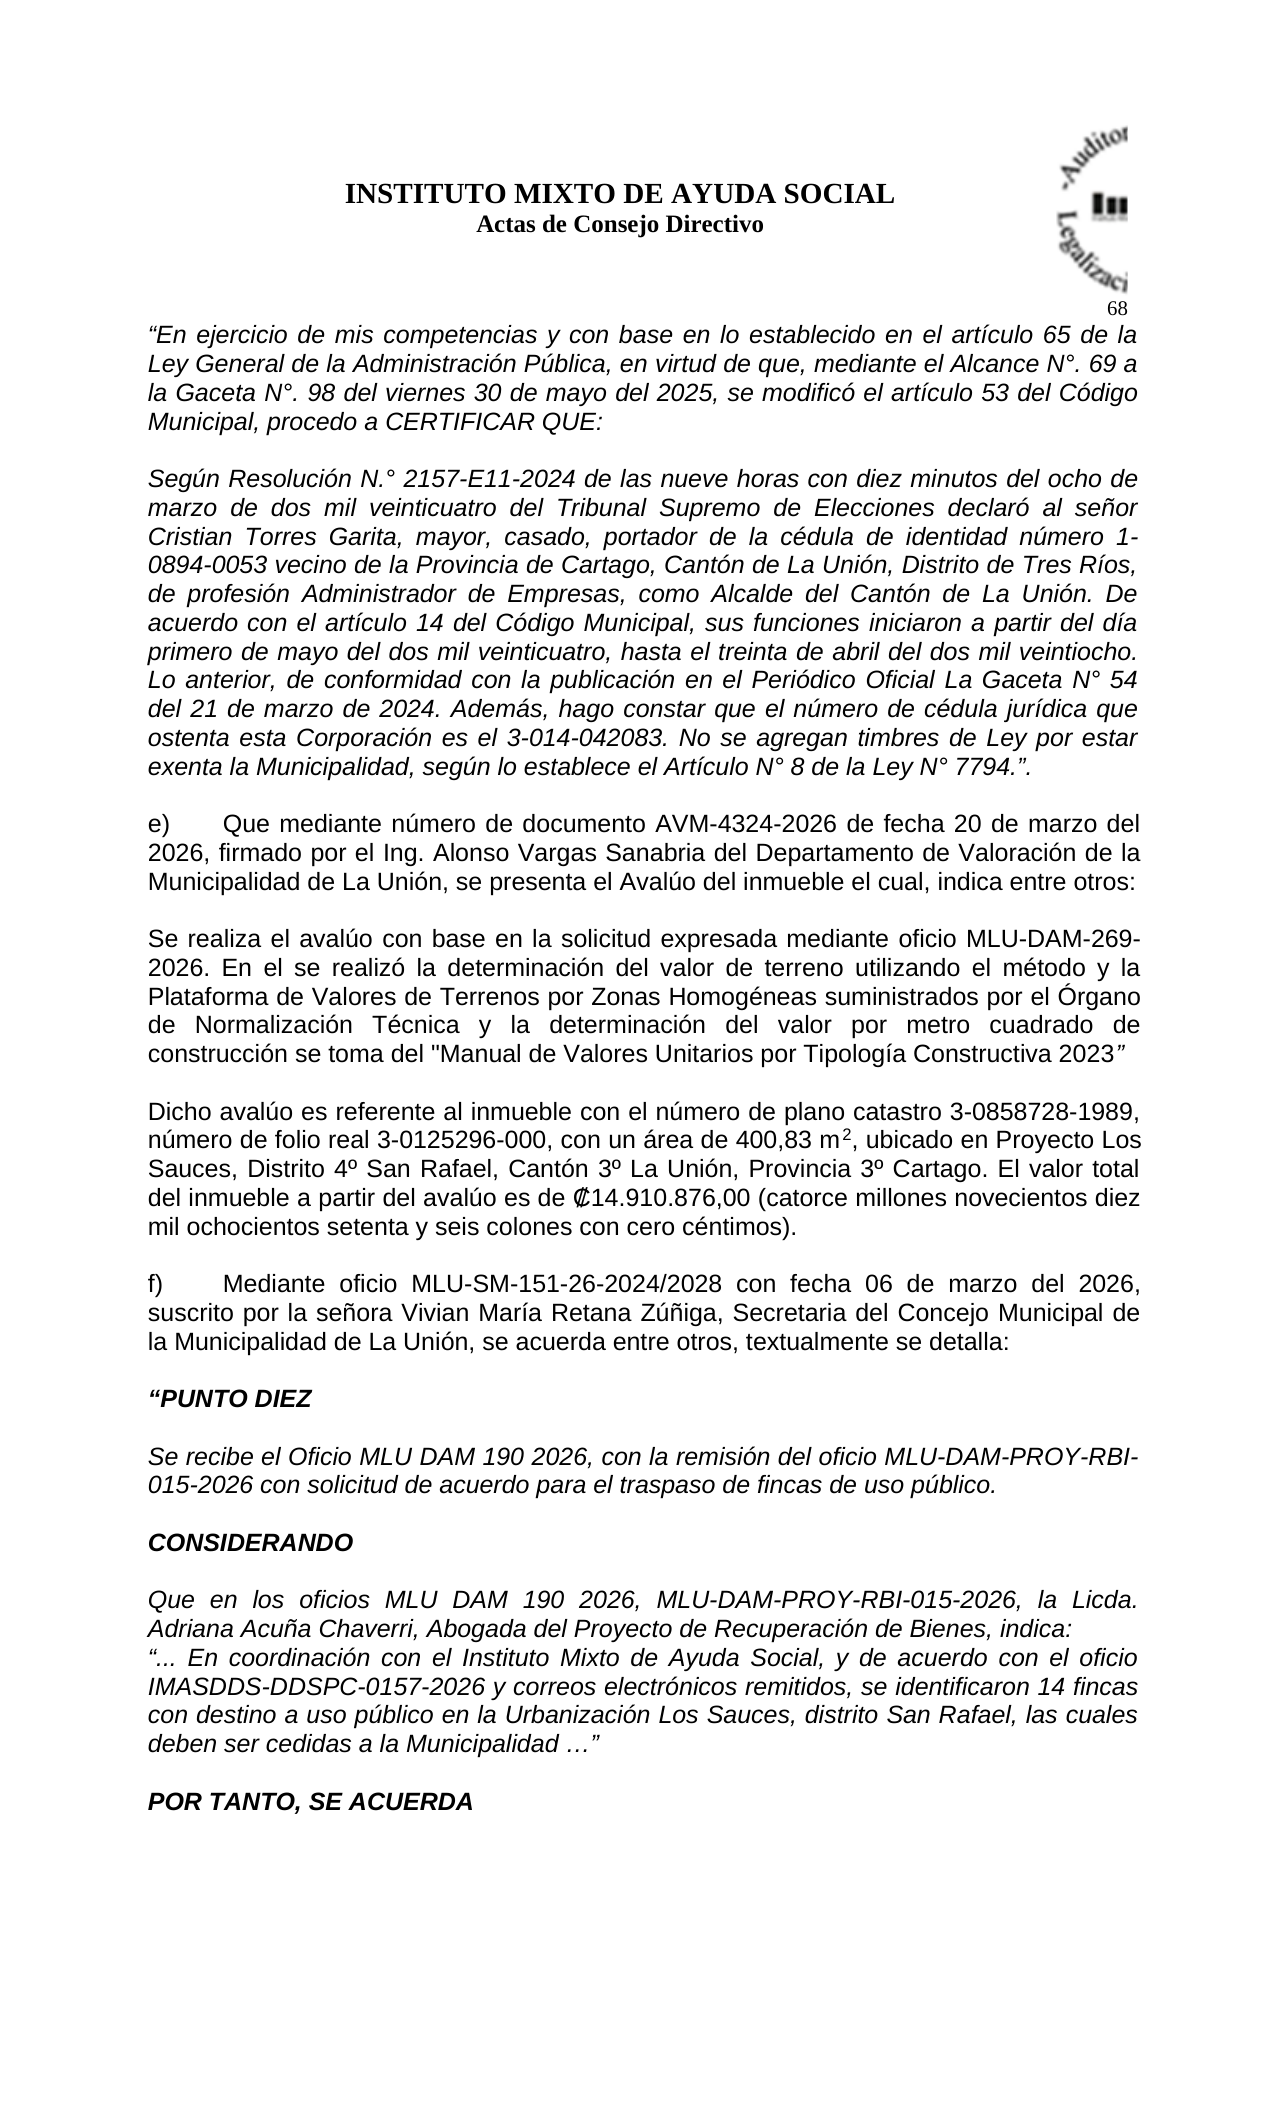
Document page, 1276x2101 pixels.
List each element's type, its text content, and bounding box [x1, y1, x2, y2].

list CONSIDERANDO [148, 1528, 1142, 1557]
list “PUNTO DIEZ [148, 1384, 1142, 1413]
list Según Resolución N.° 2157-E11-2024 de las nueve horas con diez minutos del ocho de marzo de dos mil veinticuatro del Tribunal Supremo de Elecciones declaró al señor Cristian Torres Garita, mayor, casado, portador de la cédula de identidad número 1-0894-0053 vecino de la Provincia de Cartago, Cantón de La Unión, Distrito de Tres Ríos, de profesión Administrador de Empresas, como Alcalde del Cantón de La Unión. De acuerdo con el artículo 14 del Código Municipal, sus funciones iniciaron a partir del día primero de mayo del dos mil veinticuatro, hasta el treinta de abril del dos mil veintiocho. Lo anterior, de conformidad con la publicación en el Periódico Oficial La Gaceta N° 54 del 21 de marzo de 2024. Además, hago constar que el número de cédula jurídica que ostenta esta Corporación es el 3-014-042083. No se agregan timbres de Ley por estar exenta la Municipalidad, según lo establece el Artículo N° 8 de la Ley N° 7794.”. [148, 464, 1142, 780]
list Mediante oficio MLU-SM-151-26-2024/2028 con fecha 06 de marzo del 2026, suscrito por la señora Vivian María Retana Zúñiga, Secretaria del Concejo Municipal de la Municipalidad de La Unión, se acuerda entre otros, textualmente se detalla: [148, 1269, 1142, 1355]
list Que mediante número de documento AVM-4324-2026 de fecha 20 de marzo del 2026, firmado por el Ing. Alonso Vargas Sanabria del Departamento de Valoración de la Municipalidad de La Unión, se presenta el Avalúo del inmueble el cual, indica entre otros: [148, 809, 1142, 895]
text Se realiza el avalúo con base en la solicitud expresada mediante oficio MLU-DAM-269-2026. En el se realizó la determinación del valor de terreno utilizando el método y la Plataforma de Valores de Terrenos por Zonas Homogéneas suministrados por el Órgano de Normalización Técnica y la determinación del valor por metro cuadrado de construcción se toma del "Manual de Valores Unitarios por Tipología Constructiva 2023” [148, 924, 1142, 1068]
text Dicho avalúo es referente al inmueble con el número de plano catastro 3-0858728-1989, número de folio real 3-0125296-000, con un área de 400,83 m2, ubicado en Proyecto Los Sauces, Distrito 4º San Rafael, Cantón 3º La Unión, Provincia 3º Cartago. El valor total del inmueble a partir del avalúo es de ₡14.910.876,00 (catorce millones novecientos diez mil ochocientos setenta y seis colones con cero céntimos). [148, 1097, 1142, 1240]
list “... En coordinación con el Instituto Mixto de Ayuda Social, y de acuerdo con el oficio IMASDDS-DDSPC-0157-2026 y correos electrónicos remitidos, se identificaron 14 fincas con destino a uso público en la Urbanización Los Sauces, distrito San Rafael, las cuales deben ser cedidas a la Municipalidad …” [148, 1643, 1142, 1758]
list Que en los oficios MLU DAM 190 2026, MLU-DAM-PROY-RBI-015-2026, la Licda. Adriana Acuña Chaverri, Abogada del Proyecto de Recuperación de Bienes, indica: [148, 1585, 1142, 1643]
list POR TANTO, SE ACUERDA [148, 1787, 1142, 1815]
list “En ejercicio de mis competencias y con base en lo establecido en el artículo 65 de la Ley General de la Administración Pública, en virtud de que, mediante el Alcance N°. 69 a la Gaceta N°. 98 del viernes 30 de mayo del 2025, se modificó el artículo 53 del Código Municipal, procedo a CERTIFICAR QUE: [148, 320, 1142, 435]
list Se recibe el Oficio MLU DAM 190 2026, con la remisión del oficio MLU-DAM-PROY-RBI-015-2026 con solicitud de acuerdo para el traspaso de fincas de uso público. [148, 1442, 1142, 1499]
